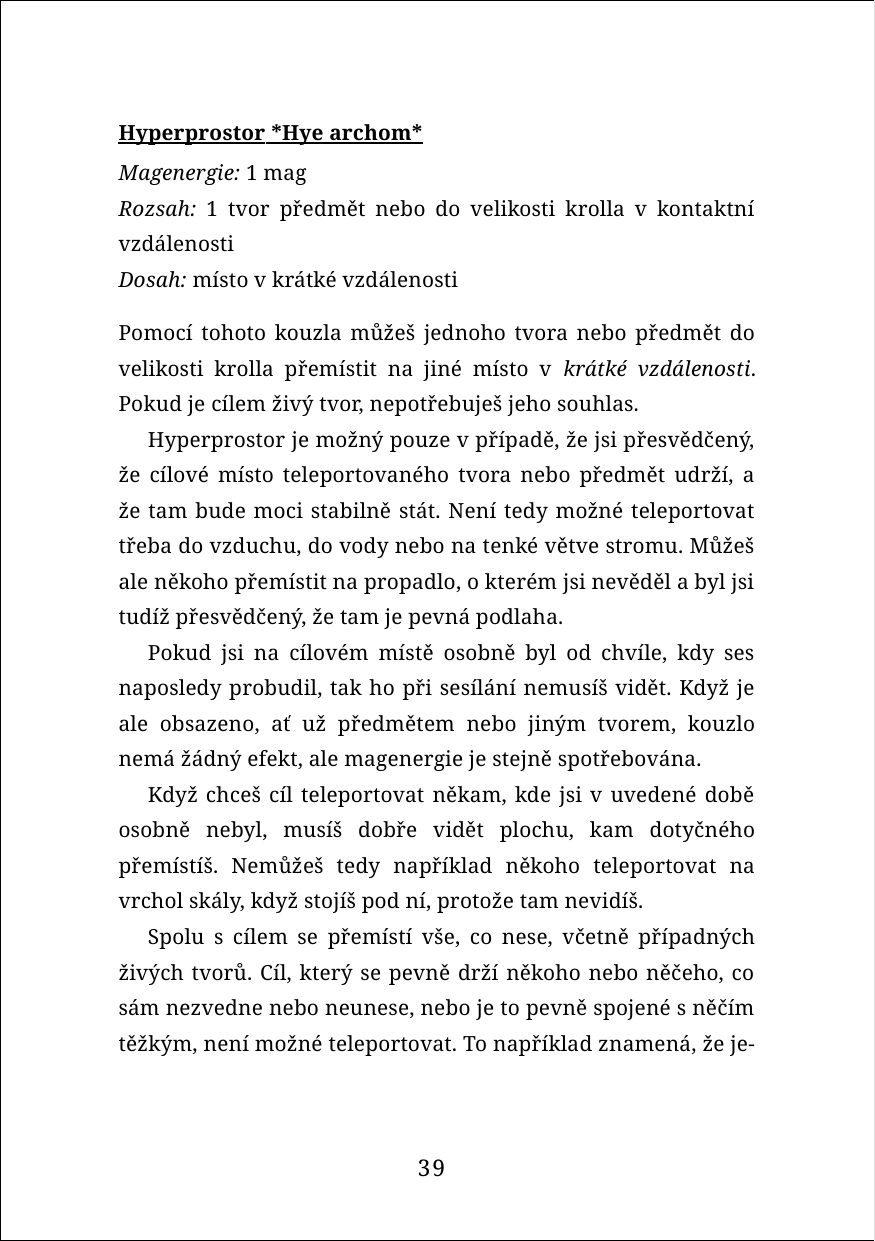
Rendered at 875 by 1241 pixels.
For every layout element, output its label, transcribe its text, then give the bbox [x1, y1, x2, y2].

subtitle Hyperprostor *Hye archom* [118, 118, 756, 147]
text Pomocí tohoto kouzla můžeš jednoho tvora nebo předmět do velikosti krolla přemístit na jiné místo v krátké vzdálenosti. Pokud je cílem živý tvor, nepotřebuješ jeho souhlas. Hyperprostor je možný pouze v případě, že jsi přesvědčený, že cílové místo teleportovaného tvora nebo předmět udrží, a že tam bude moci stabilně stát. Není tedy možné teleportovat třeba do vzduchu, do vody nebo na tenké větve stromu. Můžeš ale někoho přemístit na propadlo, o kterém jsi nevěděl a byl jsi tudíž přesvědčený, že tam je pevná podlaha. Pokud jsi na cílovém místě osobně byl od chvíle, kdy ses naposledy probudil, tak ho při sesílání nemusíš vidět. Když je ale obsazeno, ať už předmětem nebo jiným tvorem, kouzlo nemá žádný efekt, ale magenergie je stejně spotřebována. Když chceš cíl teleportovat někam, kde jsi v uvedené době osobně nebyl, musíš dobře vidět plochu, kam dotyčného přemístíš. Nemůžeš tedy například někoho teleportovat na vrchol skály, když stojíš pod ní, protože tam nevidíš. Spolu s cílem se přemístí vše, co nese, včetně případných živých tvorů. Cíl, který se pevně drží někoho nebo něčeho, co sám nezvedne nebo neunese, nebo je to pevně spojené s něčím těžkým, není možné teleportovat. To například znamená, že je- [118, 318, 756, 1057]
text Magenergie: 1 mag Rozsah: 1 tvor předmět nebo do velikosti krolla v kontaktní vzdálenosti Dosah: místo v krátké vzdálenosti [118, 158, 756, 293]
